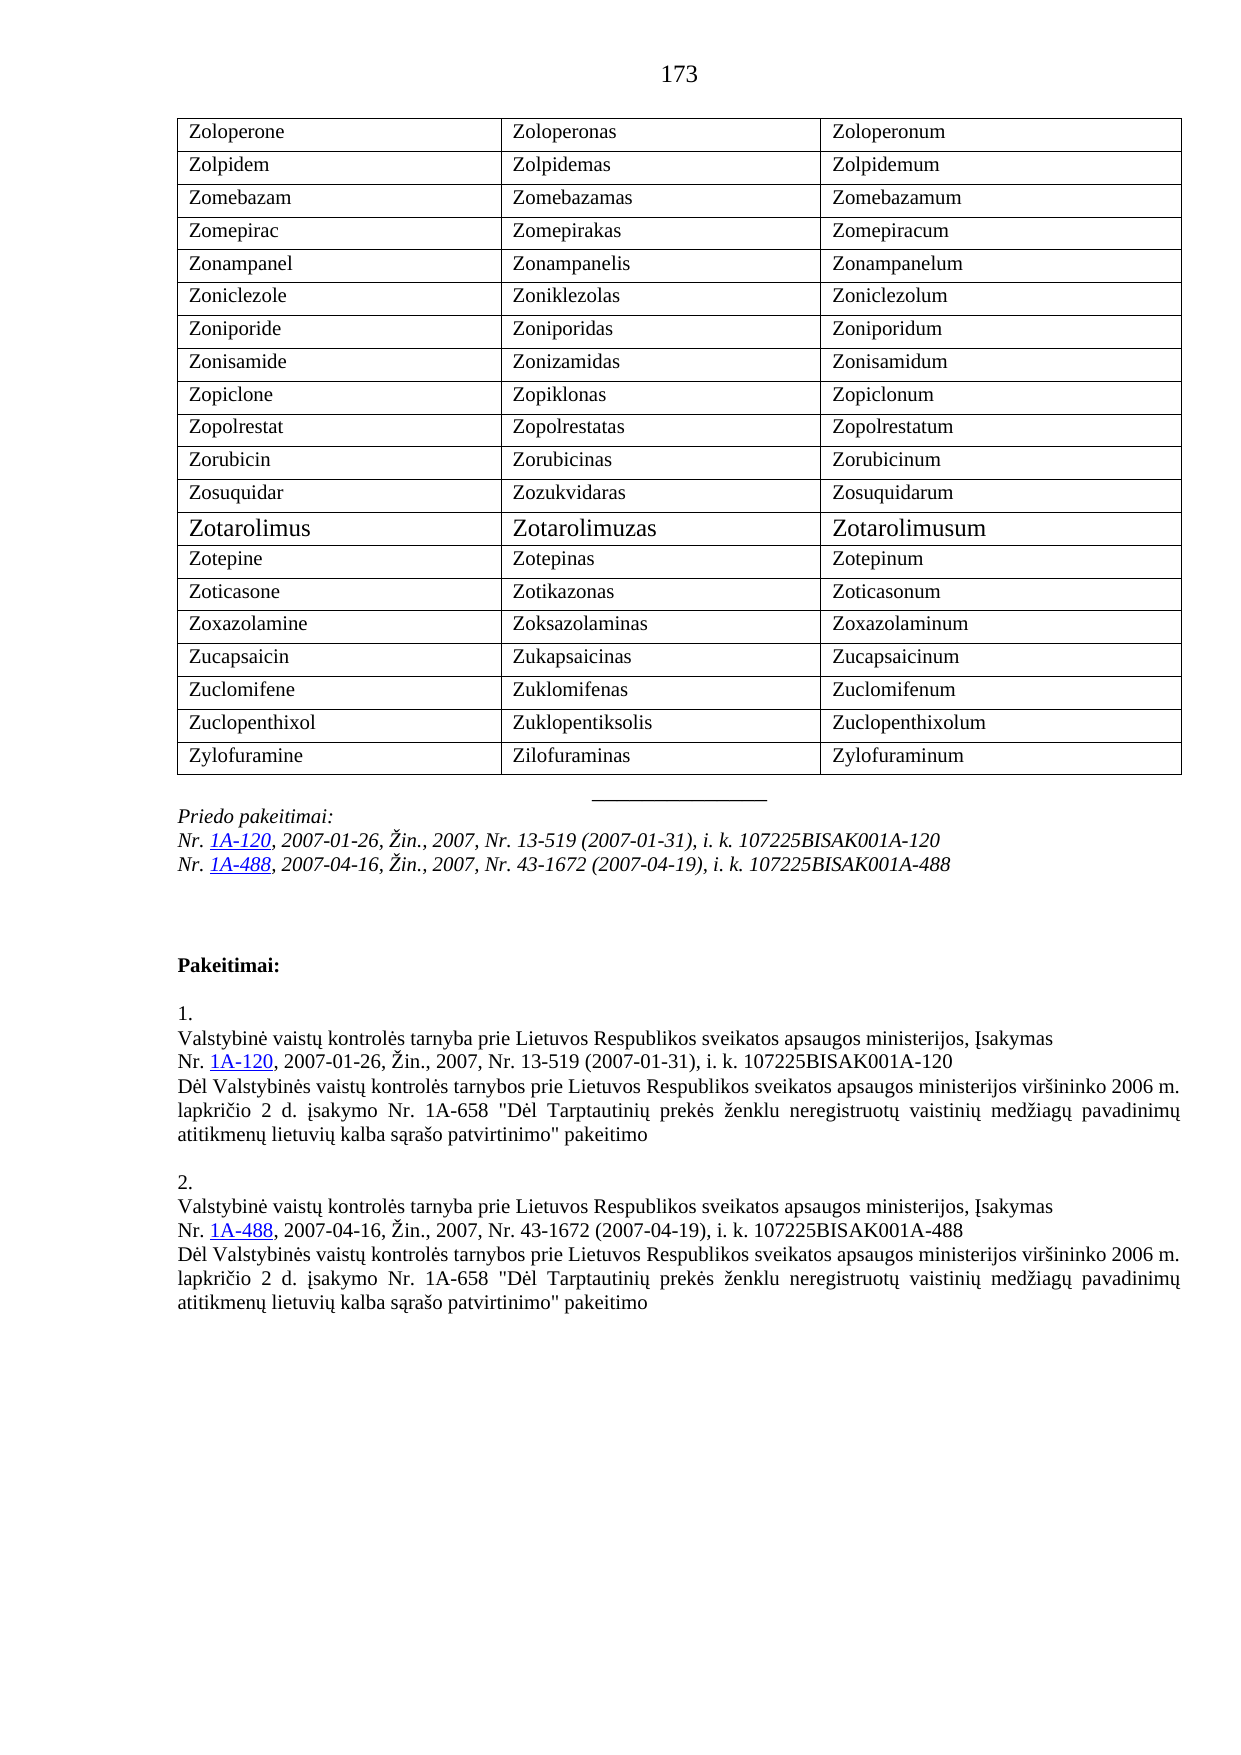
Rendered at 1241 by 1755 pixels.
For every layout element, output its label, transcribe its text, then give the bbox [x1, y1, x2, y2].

table_cell Zucapsaicin [178, 644, 501, 676]
text Pakeitimai: [177, 953, 1181, 977]
table_cell Zotepinum [821, 546, 1181, 577]
text 2. [177, 1170, 1181, 1194]
table_cell Zonampanel [178, 250, 501, 282]
table_cell Zoloperonum [821, 119, 1181, 151]
table_cell Zucapsaicinum [821, 644, 1181, 676]
table_cell Zoniclezolum [821, 283, 1181, 315]
table_cell Zoloperone [178, 119, 501, 151]
table_cell Zonampanelis [502, 250, 820, 282]
table_cell Zotepinas [502, 546, 820, 577]
table_cell Zozukvidaras [502, 480, 820, 512]
table_cell Zoniclezole [178, 283, 501, 315]
table_cell Zorubicinum [821, 447, 1181, 479]
text Nr. 1A-488, 2007-04-16, Žin., 2007, Nr. 43-1672 (2007-04-19), i. k. 107225BISAK001A-488 [177, 1218, 1181, 1242]
table_cell Zoticasone [178, 579, 501, 610]
text Dėl Valstybinės vaistų kontrolės tarnybos prie Lietuvos Respublikos sveikatos apsaugos ministerijos viršininko 2006 m. lapkričio 2 d. įsakymo Nr. 1A-658 "Dėl Tarptautinių prekės ženklu neregistruotų vaistinių medžiagų pavadinimų atitikmenų lietuvių kalba sąrašo patvirtinimo" pakeitimo [177, 1242, 1181, 1314]
table_cell Zuclomifene [178, 677, 501, 709]
table_cell Zomebazamum [821, 185, 1181, 217]
table_cell Zopiclone [178, 382, 501, 413]
text Nr. 1A-120, 2007-01-26, Žin., 2007, Nr. 13-519 (2007-01-31), i. k. 107225BISAK001A-120 [177, 1049, 1181, 1073]
table_cell Zopiklonas [502, 382, 820, 413]
table_cell Zosuquidarum [821, 480, 1181, 512]
table_cell Zolpidemas [502, 152, 820, 184]
table_cell Zotepine [178, 546, 501, 577]
table_cell Zomebazam [178, 185, 501, 217]
text Dėl Valstybinės vaistų kontrolės tarnybos prie Lietuvos Respublikos sveikatos apsaugos ministerijos viršininko 2006 m. lapkričio 2 d. įsakymo Nr. 1A-658 "Dėl Tarptautinių prekės ženklu neregistruotų vaistinių medžiagų pavadinimų atitikmenų lietuvių kalba sąrašo patvirtinimo" pakeitimo [177, 1073, 1181, 1146]
table_cell Zuclopenthixolum [821, 710, 1181, 742]
table_cell Zotikazonas [502, 579, 820, 610]
text Priedo pakeitimai: [177, 804, 1181, 828]
table_cell Zomepirakas [502, 218, 820, 249]
text Nr. 1A-488, 2007-04-16, Žin., 2007, Nr. 43-1672 (2007-04-19), i. k. 107225BISAK001A-488 [177, 852, 1181, 876]
table_cell Zuklomifenas [502, 677, 820, 709]
table_cell Zopolrestat [178, 415, 501, 446]
table_cell Zoksazolaminas [502, 611, 820, 643]
text Valstybinė vaistų kontrolės tarnyba prie Lietuvos Respublikos sveikatos apsaugos ministerijos, Įsakymas [177, 1025, 1181, 1049]
table_cell Zopiclonum [821, 382, 1181, 413]
table_cell Zonampanelum [821, 250, 1181, 282]
table_cell Zoloperonas [502, 119, 820, 151]
table_cell Zomepirac [178, 218, 501, 249]
table_cell Zopolrestatum [821, 415, 1181, 446]
table_cell Zonizamidas [502, 349, 820, 381]
table_cell Zolpidem [178, 152, 501, 184]
table_cell Zotarolimuzas [502, 513, 820, 545]
text 1. [177, 1001, 1181, 1025]
table_cell Zylofuraminum [821, 743, 1181, 774]
table_cell Zoniporidas [502, 316, 820, 348]
text ______________ [177, 775, 1181, 804]
table_cell Zilofuraminas [502, 743, 820, 774]
table_cell Zoxazolamine [178, 611, 501, 643]
table_cell Zoxazolaminum [821, 611, 1181, 643]
table_cell Zoniporidum [821, 316, 1181, 348]
table_cell Zoniporide [178, 316, 501, 348]
table_cell Zuclopenthixol [178, 710, 501, 742]
table_cell Zoniklezolas [502, 283, 820, 315]
table_cell Zuclomifenum [821, 677, 1181, 709]
table_cell Zonisamidum [821, 349, 1181, 381]
text Nr. 1A-120, 2007-01-26, Žin., 2007, Nr. 13-519 (2007-01-31), i. k. 107225BISAK001A-120 [177, 828, 1181, 852]
table_cell Zorubicin [178, 447, 501, 479]
table_cell Zoticasonum [821, 579, 1181, 610]
table_cell Zomepiracum [821, 218, 1181, 249]
table_cell Zorubicinas [502, 447, 820, 479]
text Valstybinė vaistų kontrolės tarnyba prie Lietuvos Respublikos sveikatos apsaugos ministerijos, Įsakymas [177, 1194, 1181, 1218]
table_cell Zotarolimus [178, 513, 501, 545]
table_cell Zomebazamas [502, 185, 820, 217]
table_cell Zotarolimusum [821, 513, 1181, 545]
table_cell Zylofuramine [178, 743, 501, 774]
table_cell Zonisamide [178, 349, 501, 381]
table_cell Zolpidemum [821, 152, 1181, 184]
table_cell Zopolrestatas [502, 415, 820, 446]
table_cell Zuklopentiksolis [502, 710, 820, 742]
table_cell Zukapsaicinas [502, 644, 820, 676]
table_cell Zosuquidar [178, 480, 501, 512]
